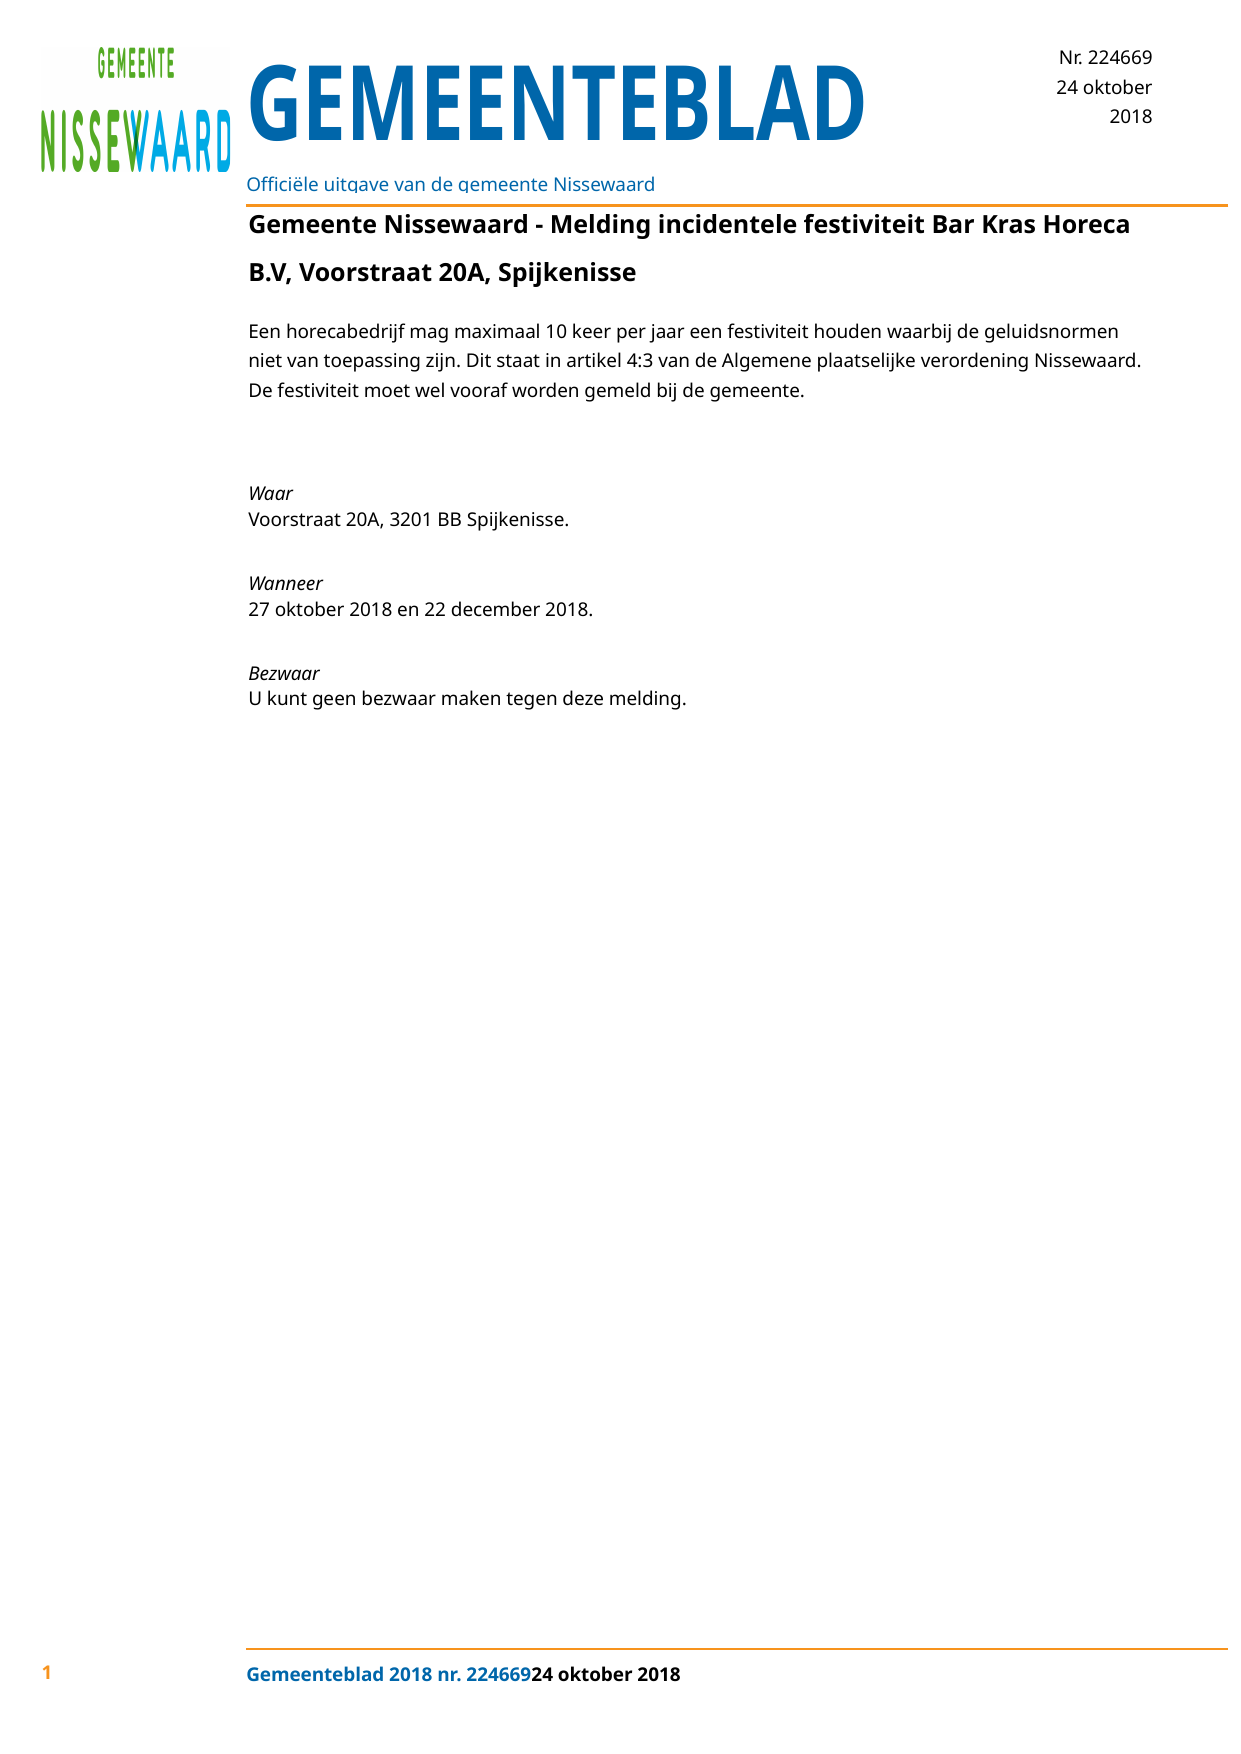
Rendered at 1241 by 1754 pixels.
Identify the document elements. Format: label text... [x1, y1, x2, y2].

text Bezwaar [248, 660, 1152, 685]
picture [176, 157, 187, 172]
text Gemeente Nissewaard - Melding incidentele festiviteit Bar Kras Horeca B.V, Voorstraat 20A, Spijkenisse [248, 207, 1152, 288]
picture [201, 122, 206, 138]
picture [41, 47, 231, 172]
text Een horecabedrijf mag maximaal 10 keer per jaar een festiviteit houden waarbij de geluidsnormen niet van toepassing zijn. Dit staat in artikel 4:3 van de Algemene plaatselijke verordening Nissewaard. De festiviteit moet wel vooraf worden gemeld bij de gemeente. [248, 318, 1152, 403]
text 27 oktober 2018 en 22 december 2018. [248, 596, 1152, 621]
picture [200, 151, 206, 172]
text Wanneer [248, 570, 1152, 596]
text U kunt geen bezwaar maken tegen deze melding. [248, 685, 1152, 711]
text Voorstraat 20A, 3201 BB Spijkenisse. [248, 506, 1152, 532]
picture [154, 157, 165, 172]
picture [222, 122, 227, 160]
text Waar [248, 480, 1152, 506]
